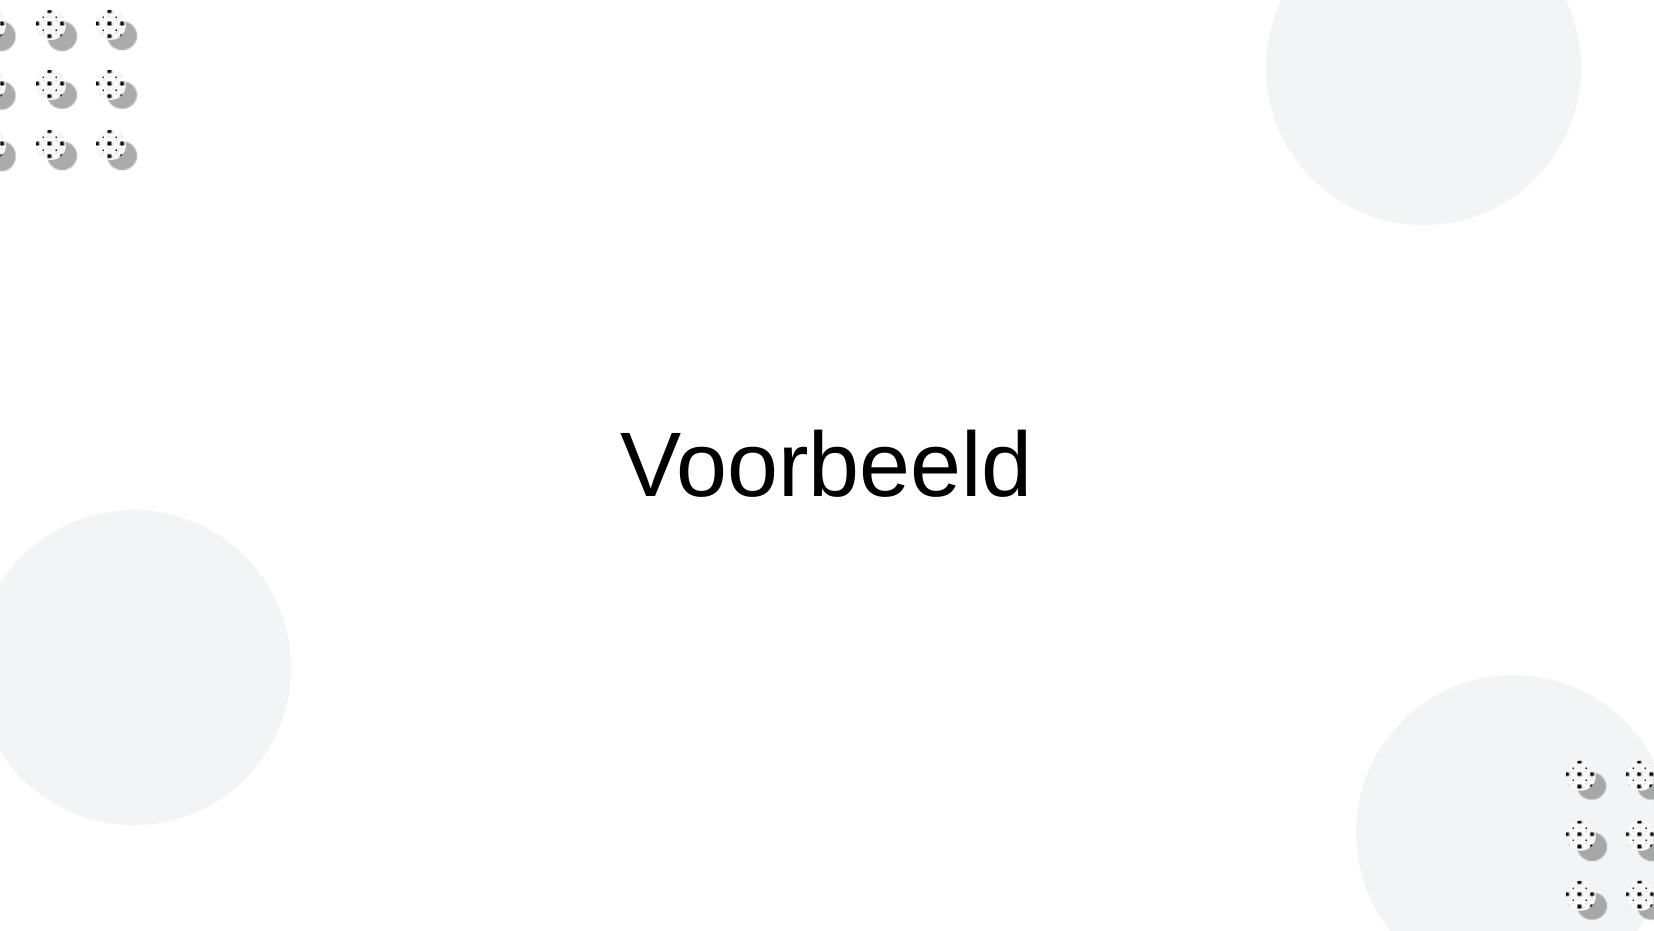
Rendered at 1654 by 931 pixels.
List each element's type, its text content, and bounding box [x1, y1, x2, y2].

picture [1565, 880, 1596, 911]
picture [1565, 820, 1596, 851]
title Voorbeeld [82, 387, 1571, 543]
picture [35, 9, 66, 41]
picture [95, 69, 126, 100]
picture [0, 73, 6, 98]
picture [0, 132, 7, 158]
picture [35, 129, 67, 160]
picture [1625, 880, 1654, 911]
picture [1565, 760, 1596, 791]
picture [95, 9, 126, 40]
picture [1625, 820, 1654, 851]
picture [95, 129, 127, 160]
picture [35, 69, 66, 100]
picture [1625, 760, 1654, 791]
picture [0, 13, 6, 37]
